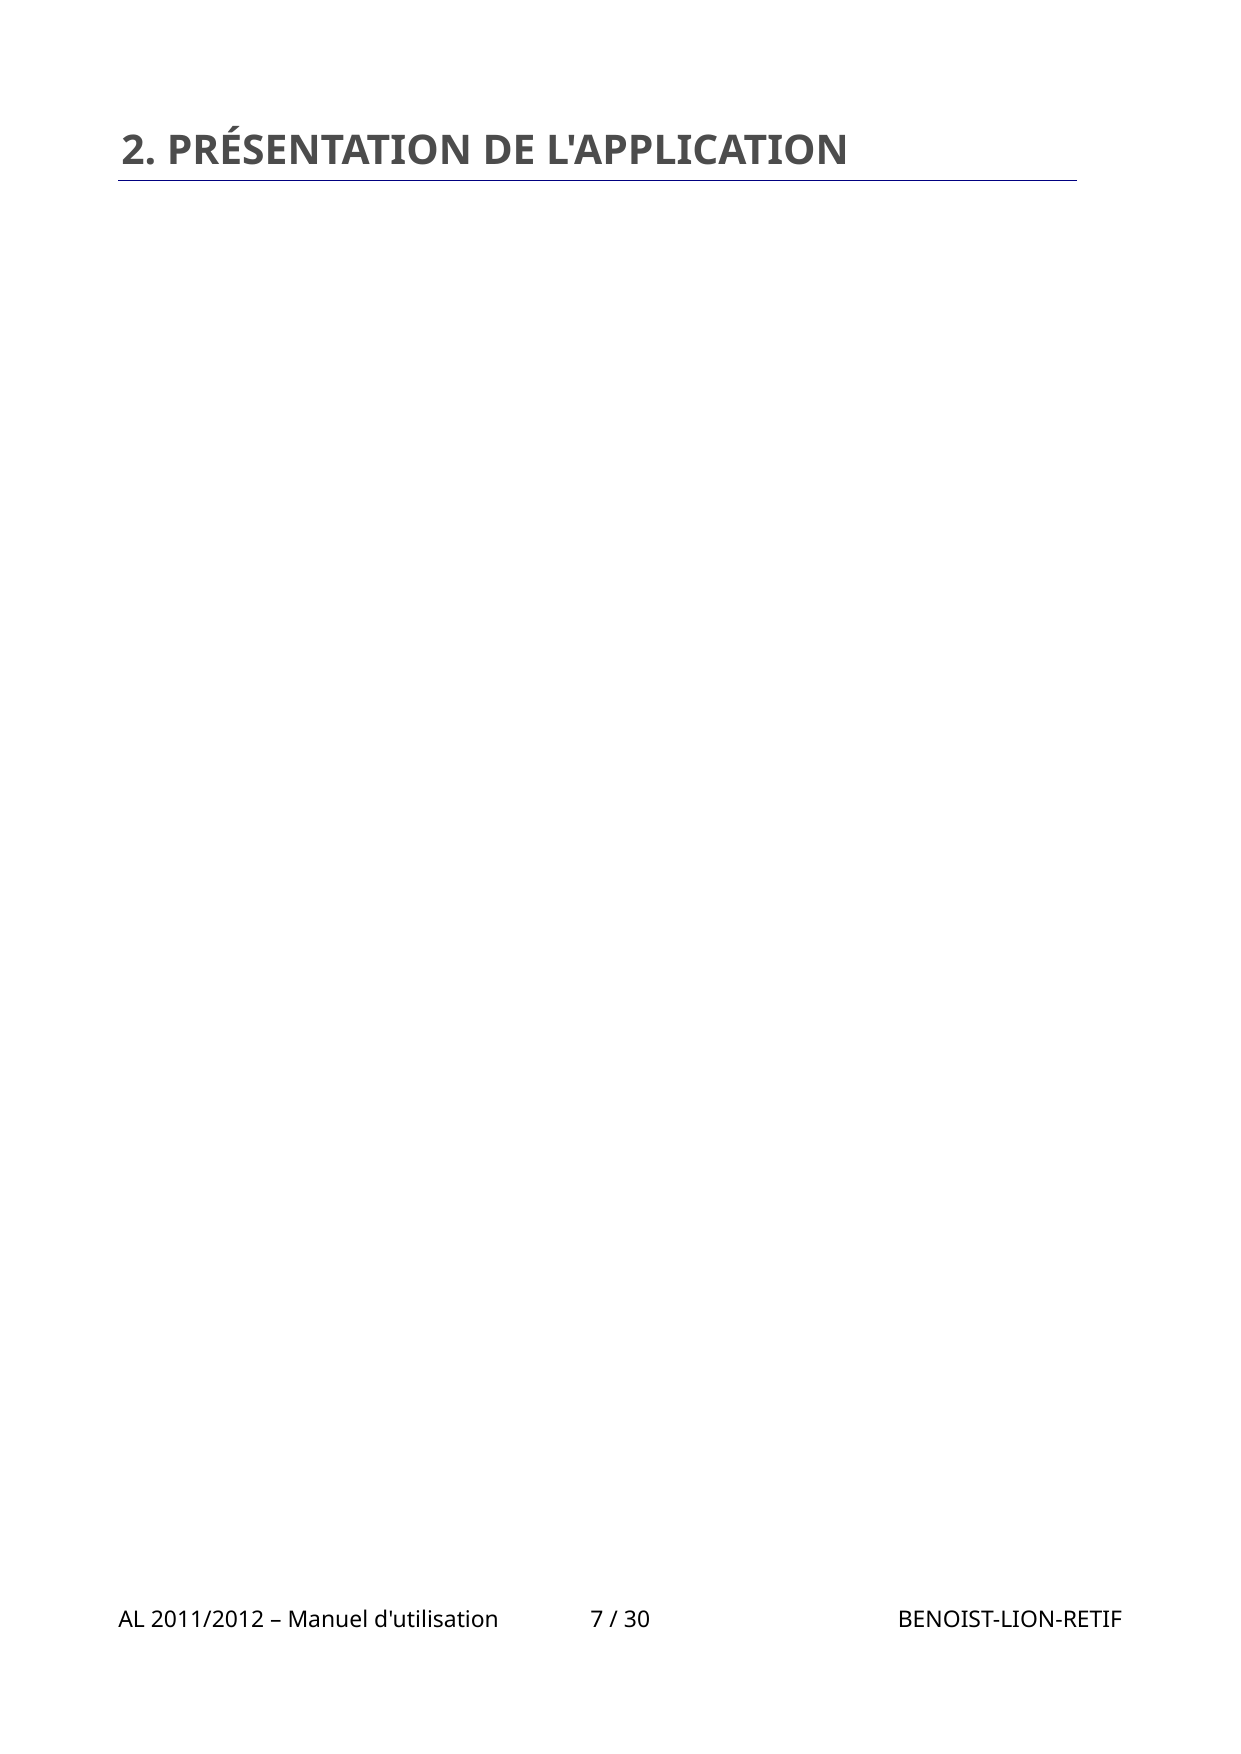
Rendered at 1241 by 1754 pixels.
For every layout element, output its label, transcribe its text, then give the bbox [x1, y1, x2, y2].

subtitle 2. Présentation de l'application [118, 118, 1077, 180]
